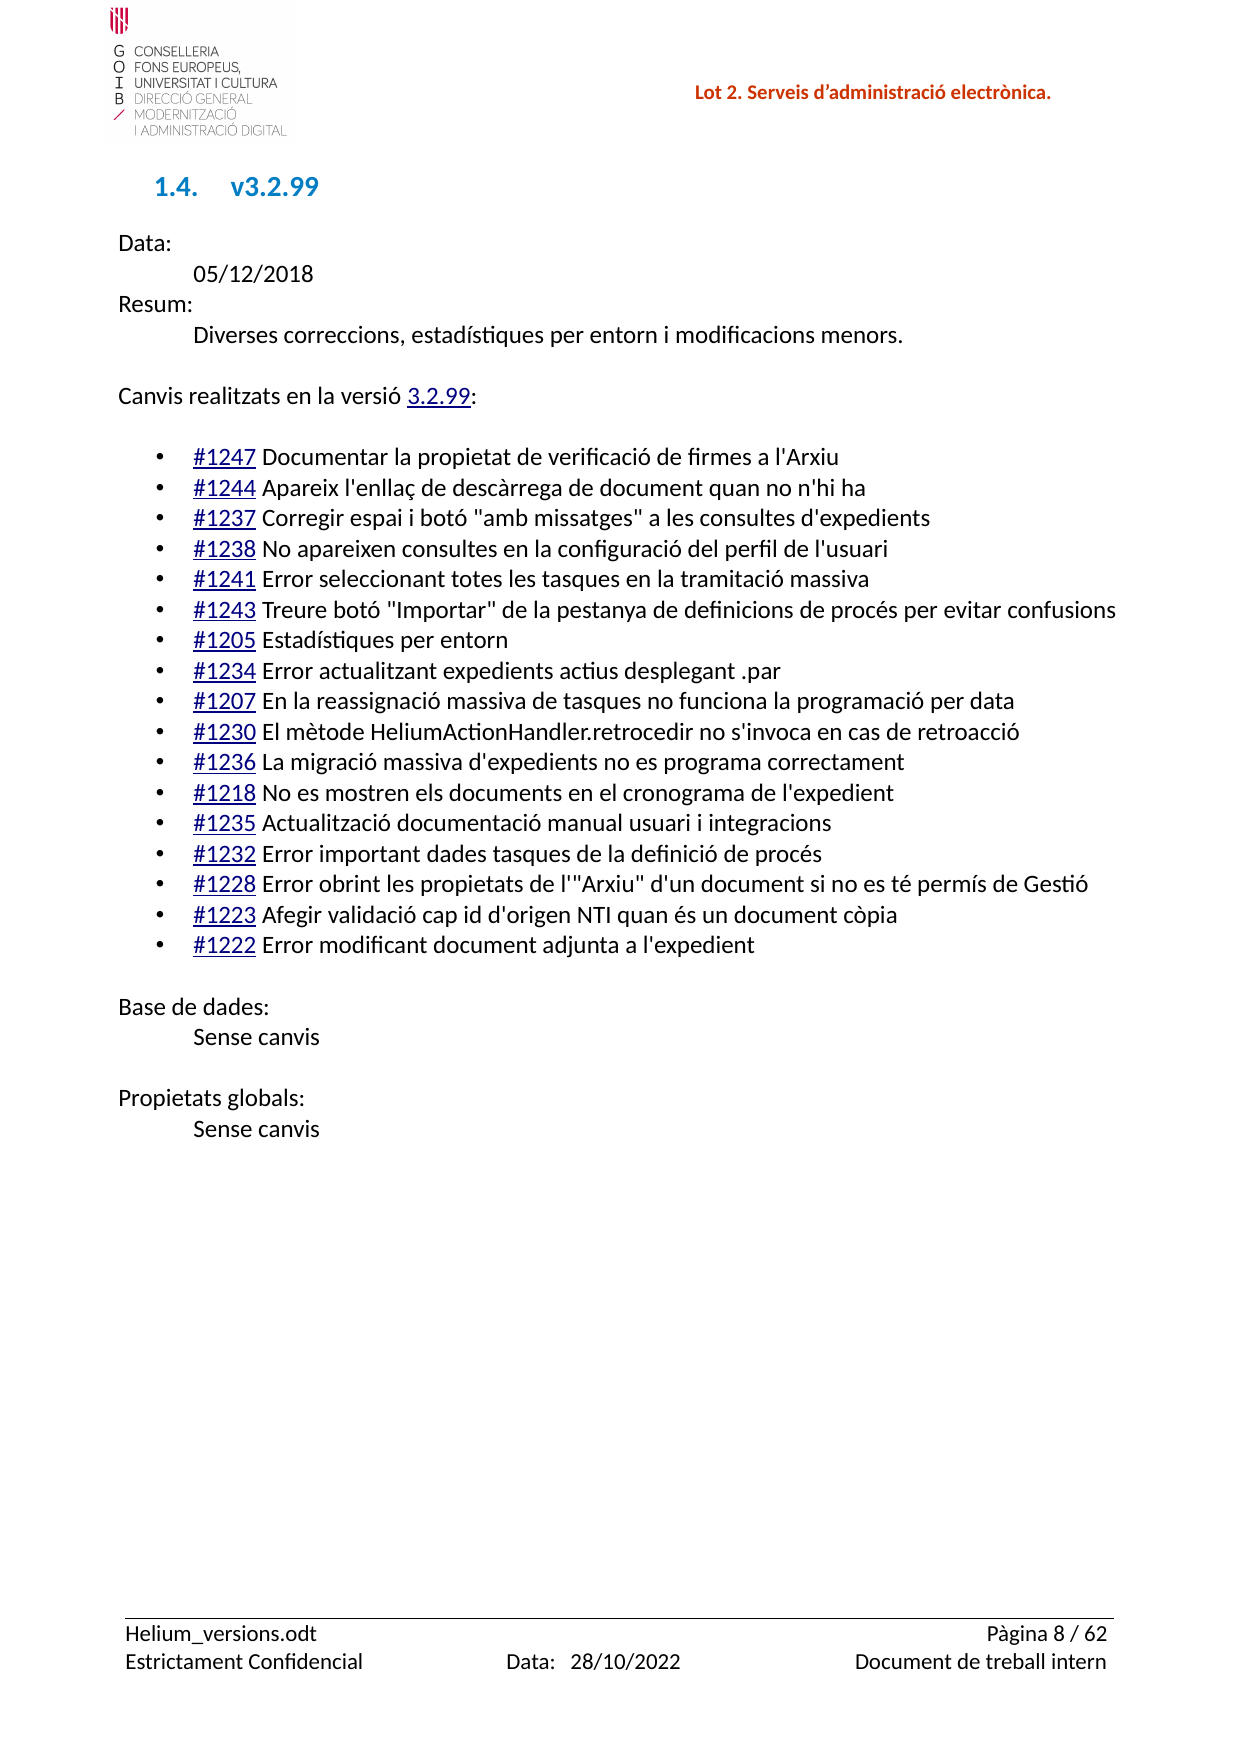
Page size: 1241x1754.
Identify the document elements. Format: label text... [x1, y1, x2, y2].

list #1234 Error actualitzant expedients actius desplegant .par [156, 655, 1122, 685]
list #1228 Error obrint les propietats de l'"Arxiu" d'un document si no es té permís de Gestió [156, 868, 1122, 899]
subtitle v3.2.99 [153, 168, 1122, 204]
list #1223 Afegir validació cap id d'origen NTI quan és un document còpia [156, 899, 1122, 929]
text 05/12/2018 [118, 258, 1122, 289]
list #1237 Corregir espai i botó "amb missatges" a les consultes d'expedients [156, 502, 1122, 533]
text Data: [118, 228, 1122, 258]
text Resum: [118, 289, 1122, 319]
list #1235 Actualització documentació manual usuari i integracions [156, 807, 1122, 838]
picture [100, 0, 297, 144]
list #1243 Treure botó "Importar" de la pestanya de definicions de procés per evitar confusions [156, 594, 1122, 624]
list #1230 El mètode HeliumActionHandler.retrocedir no s'invoca en cas de retroacció [156, 716, 1122, 746]
list #1222 Error modificant document adjunta a l'expedient [156, 929, 1122, 960]
list #1236 La migració massiva d'expedients no es programa correctament [156, 746, 1122, 777]
text Sense canvis [118, 1021, 1122, 1052]
list #1244 Apareix l'enllaç de descàrrega de document quan no n'hi ha [156, 472, 1122, 502]
list #1247 Documentar la propietat de verificació de firmes a l'Arxiu [156, 441, 1122, 472]
text Propietats globals: [118, 1082, 1122, 1113]
list #1232 Error important dades tasques de la definició de procés [156, 838, 1122, 868]
list #1238 No apareixen consultes en la configuració del perfil de l'usuari [156, 533, 1122, 563]
list #1207 En la reassignació massiva de tasques no funciona la programació per data [156, 685, 1122, 716]
text Diverses correccions, estadístiques per entorn i modificacions menors. [118, 319, 1122, 350]
list #1205 Estadístiques per entorn [156, 624, 1122, 655]
text Base de dades: [118, 991, 1122, 1021]
text Sense canvis [118, 1113, 1122, 1143]
list #1241 Error seleccionant totes les tasques en la tramitació massiva [156, 563, 1122, 594]
list #1218 No es mostren els documents en el cronograma de l'expedient [156, 777, 1122, 807]
text Canvis realitzats en la versió 3.2.99: [118, 380, 1122, 411]
